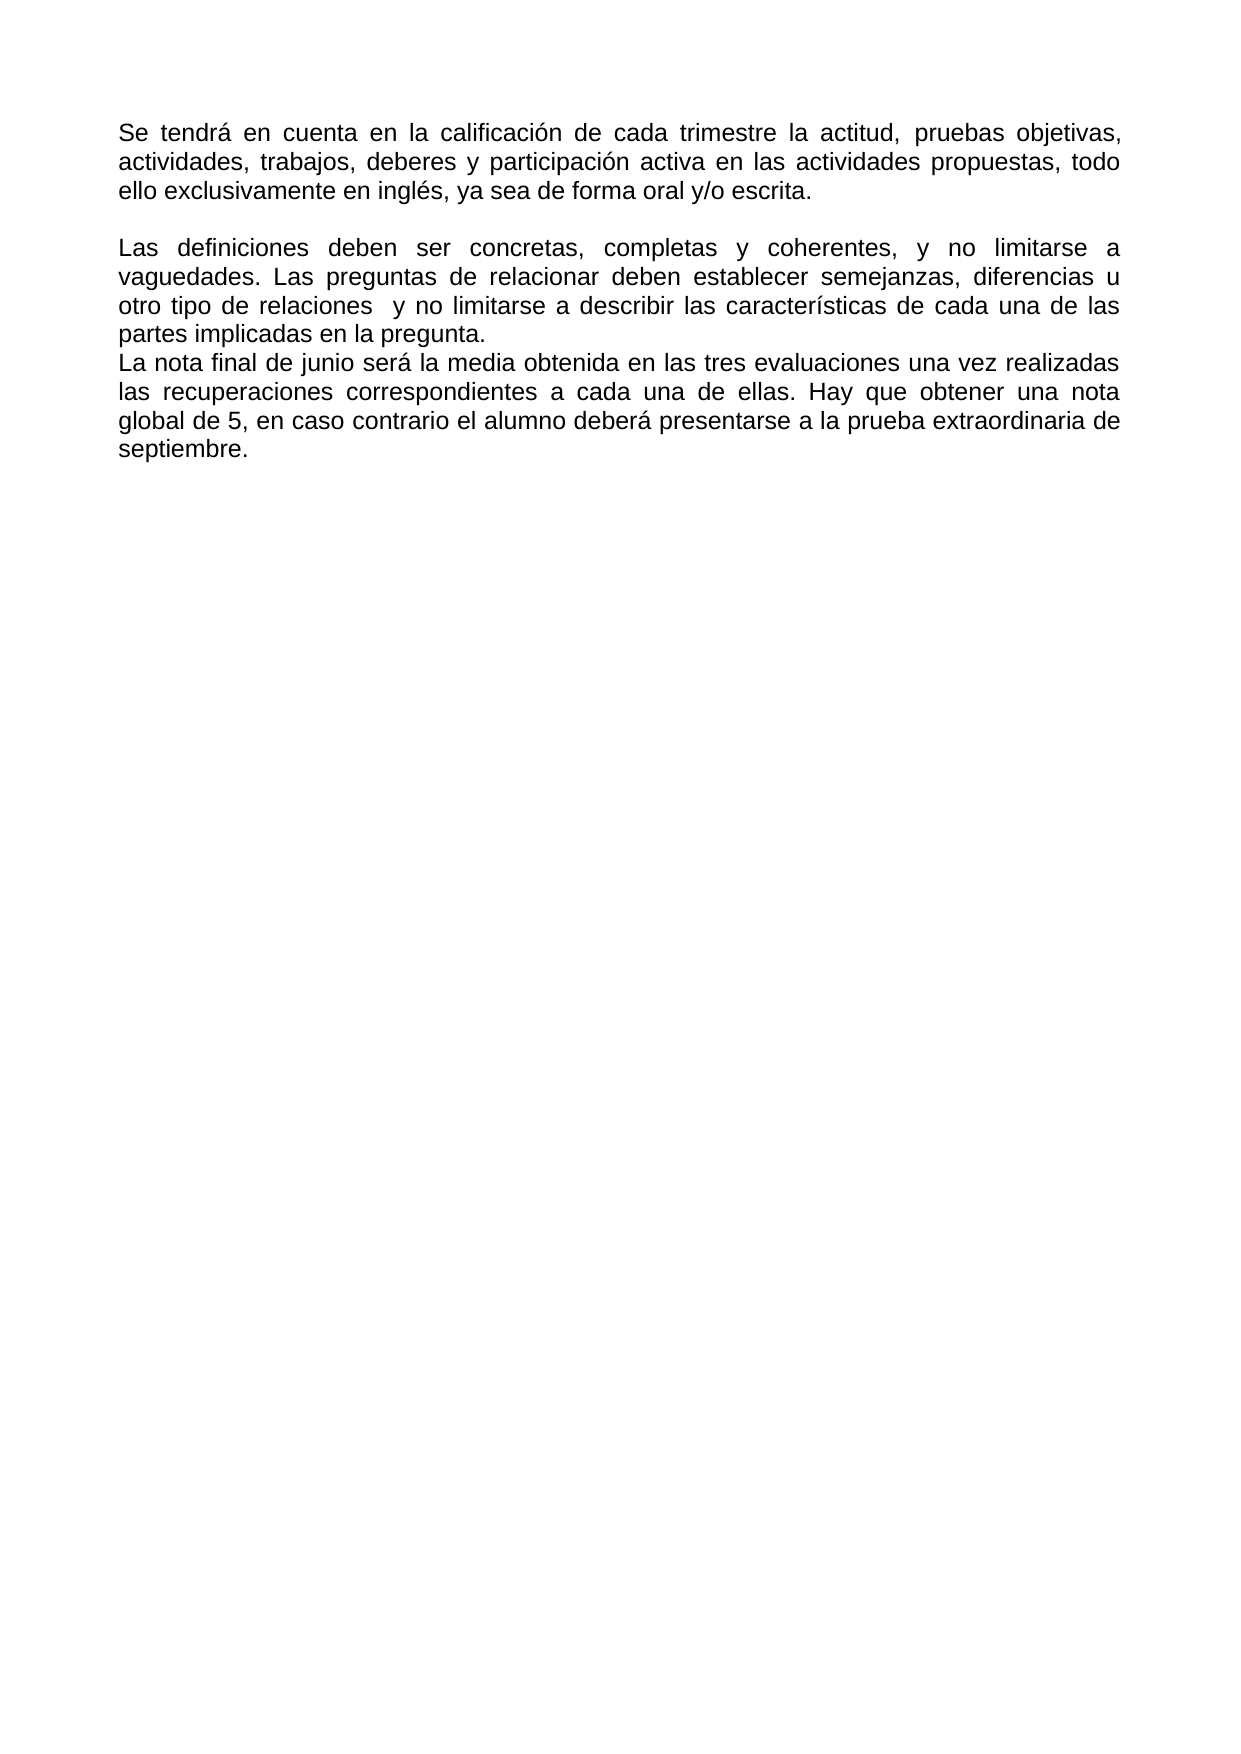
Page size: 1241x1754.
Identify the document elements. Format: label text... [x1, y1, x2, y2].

text Las definiciones deben ser concretas, completas y coherentes, y no limitarse a vaguedades. Las preguntas de relacionar deben establecer semejanzas, diferencias u otro tipo de relaciones y no limitarse a describir las características de cada una de las partes implicadas en la pregunta. [118, 233, 1122, 348]
text La nota final de junio será la media obtenida en las tres evaluaciones una vez realizadas las recuperaciones correspondientes a cada una de ellas. Hay que obtener una nota global de 5, en caso contrario el alumno deberá presentarse a la prueba extraordinaria de septiembre. [118, 348, 1122, 463]
text Se tendrá en cuenta en la calificación de cada trimestre la actitud, pruebas objetivas, actividades, trabajos, deberes y participación activa en las actividades propuestas, todo ello exclusivamente en inglés, ya sea de forma oral y/o escrita. [118, 118, 1122, 204]
